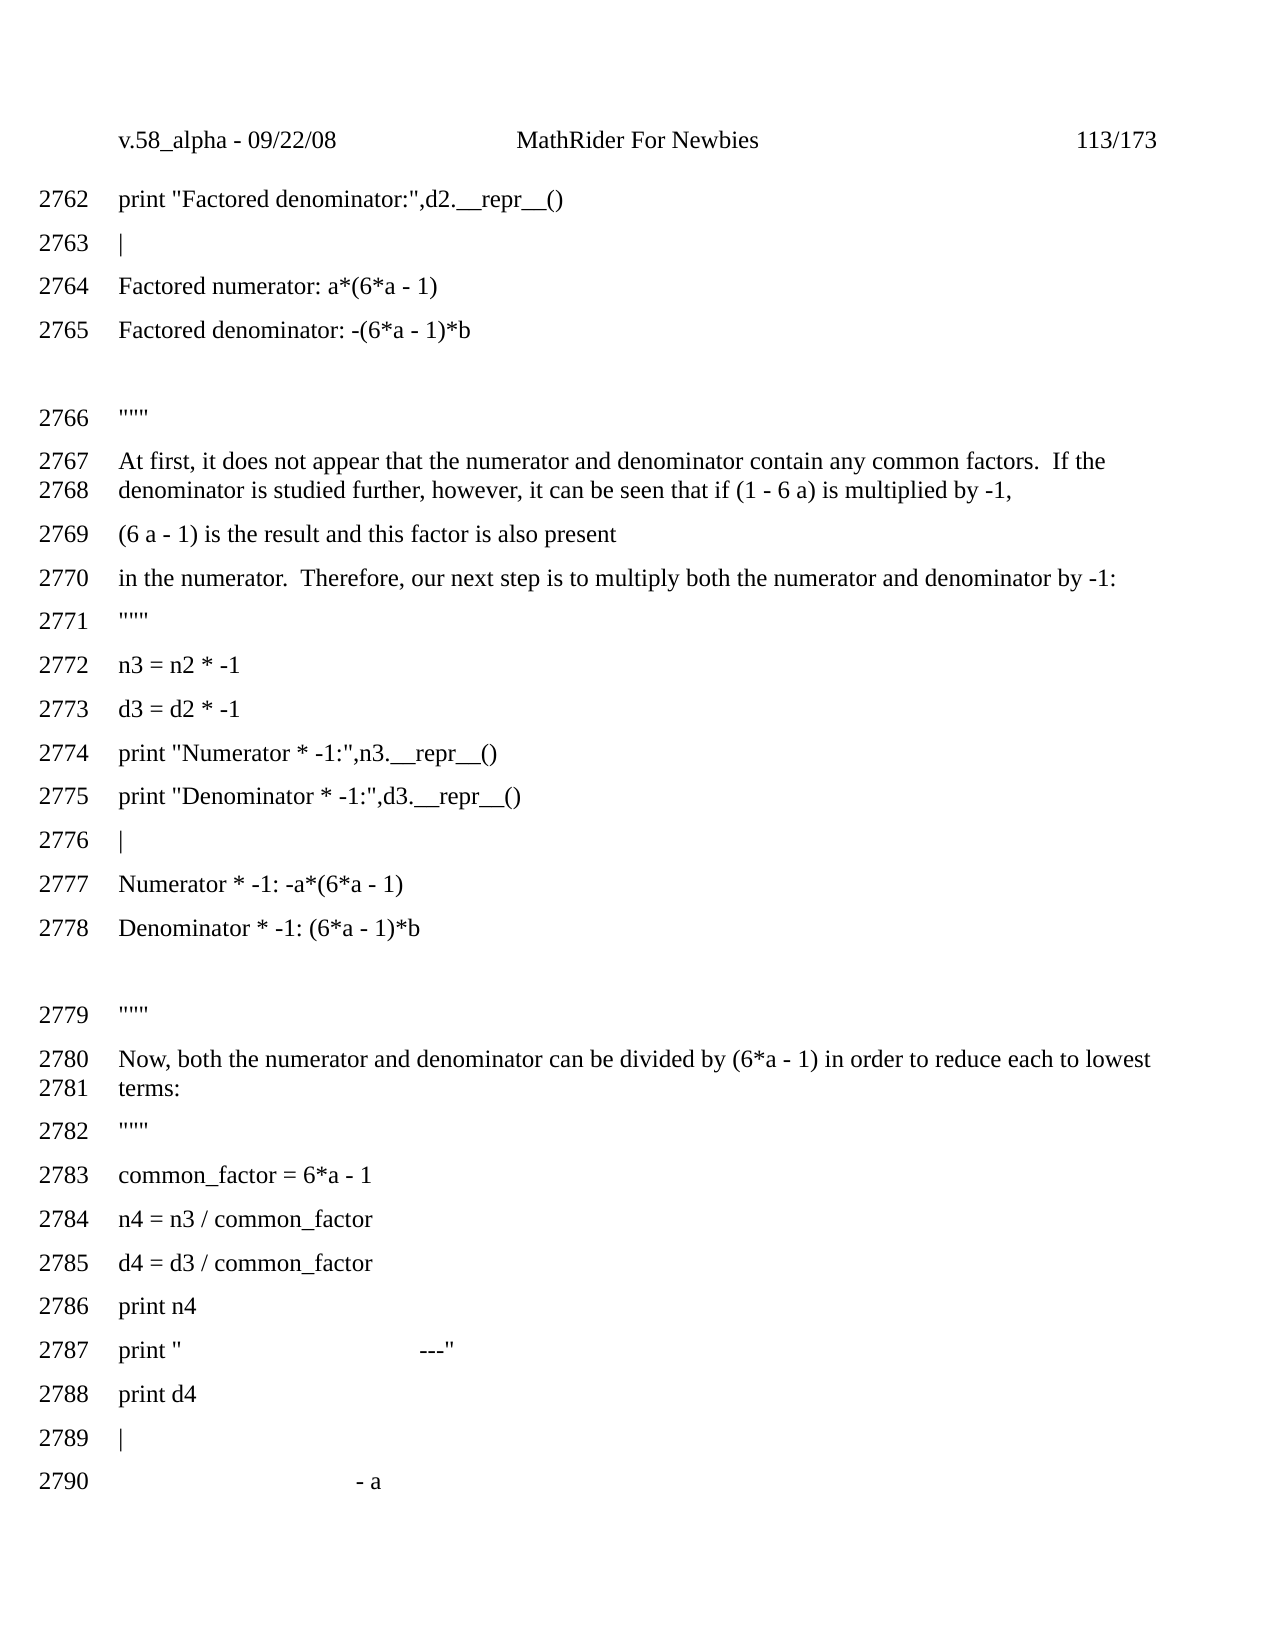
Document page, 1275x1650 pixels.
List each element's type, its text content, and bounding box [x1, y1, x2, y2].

text Factored numerator: a*(6*a - 1) [118, 271, 1157, 300]
text """ [118, 606, 1157, 635]
text Numerator * -1: -a*(6*a - 1) [118, 869, 1157, 898]
text print "Factored denominator:",d2.__repr__() [118, 184, 1157, 213]
text | [118, 228, 1157, 256]
text | [118, 825, 1157, 854]
text print "Numerator * -1:",n3.__repr__() [118, 738, 1157, 766]
text Denominator * -1: (6*a - 1)*b [118, 913, 1157, 941]
text print "Denominator * -1:",d3.__repr__() [118, 781, 1157, 810]
text n3 = n2 * -1 [118, 650, 1157, 679]
text """ [118, 403, 1157, 431]
text print n4 [118, 1291, 1157, 1320]
text d3 = d2 * -1 [118, 694, 1157, 723]
text n4 = n3 / common_factor [118, 1204, 1157, 1233]
text print d4 [118, 1379, 1157, 1408]
text Factored denominator: -(6*a - 1)*b [118, 315, 1157, 344]
text At first, it does not appear that the numerator and denominator contain any common factors. If the denominator is studied further, however, it can be seen that if (1 - 6 a) is multiplied by -1, [118, 446, 1157, 504]
text """ [118, 1116, 1157, 1145]
text print " ---" [118, 1335, 1157, 1364]
text common_factor = 6*a - 1 [118, 1160, 1157, 1189]
text | [118, 1423, 1157, 1451]
text Now, both the numerator and denominator can be divided by (6*a - 1) in order to reduce each to lowest terms: [118, 1044, 1157, 1101]
text in the numerator. Therefore, our next step is to multiply both the numerator and denominator by -1: [118, 563, 1157, 591]
text d4 = d3 / common_factor [118, 1248, 1157, 1276]
text """ [118, 1000, 1157, 1029]
text - a [118, 1466, 1157, 1495]
text (6 a - 1) is the result and this factor is also present [118, 519, 1157, 548]
